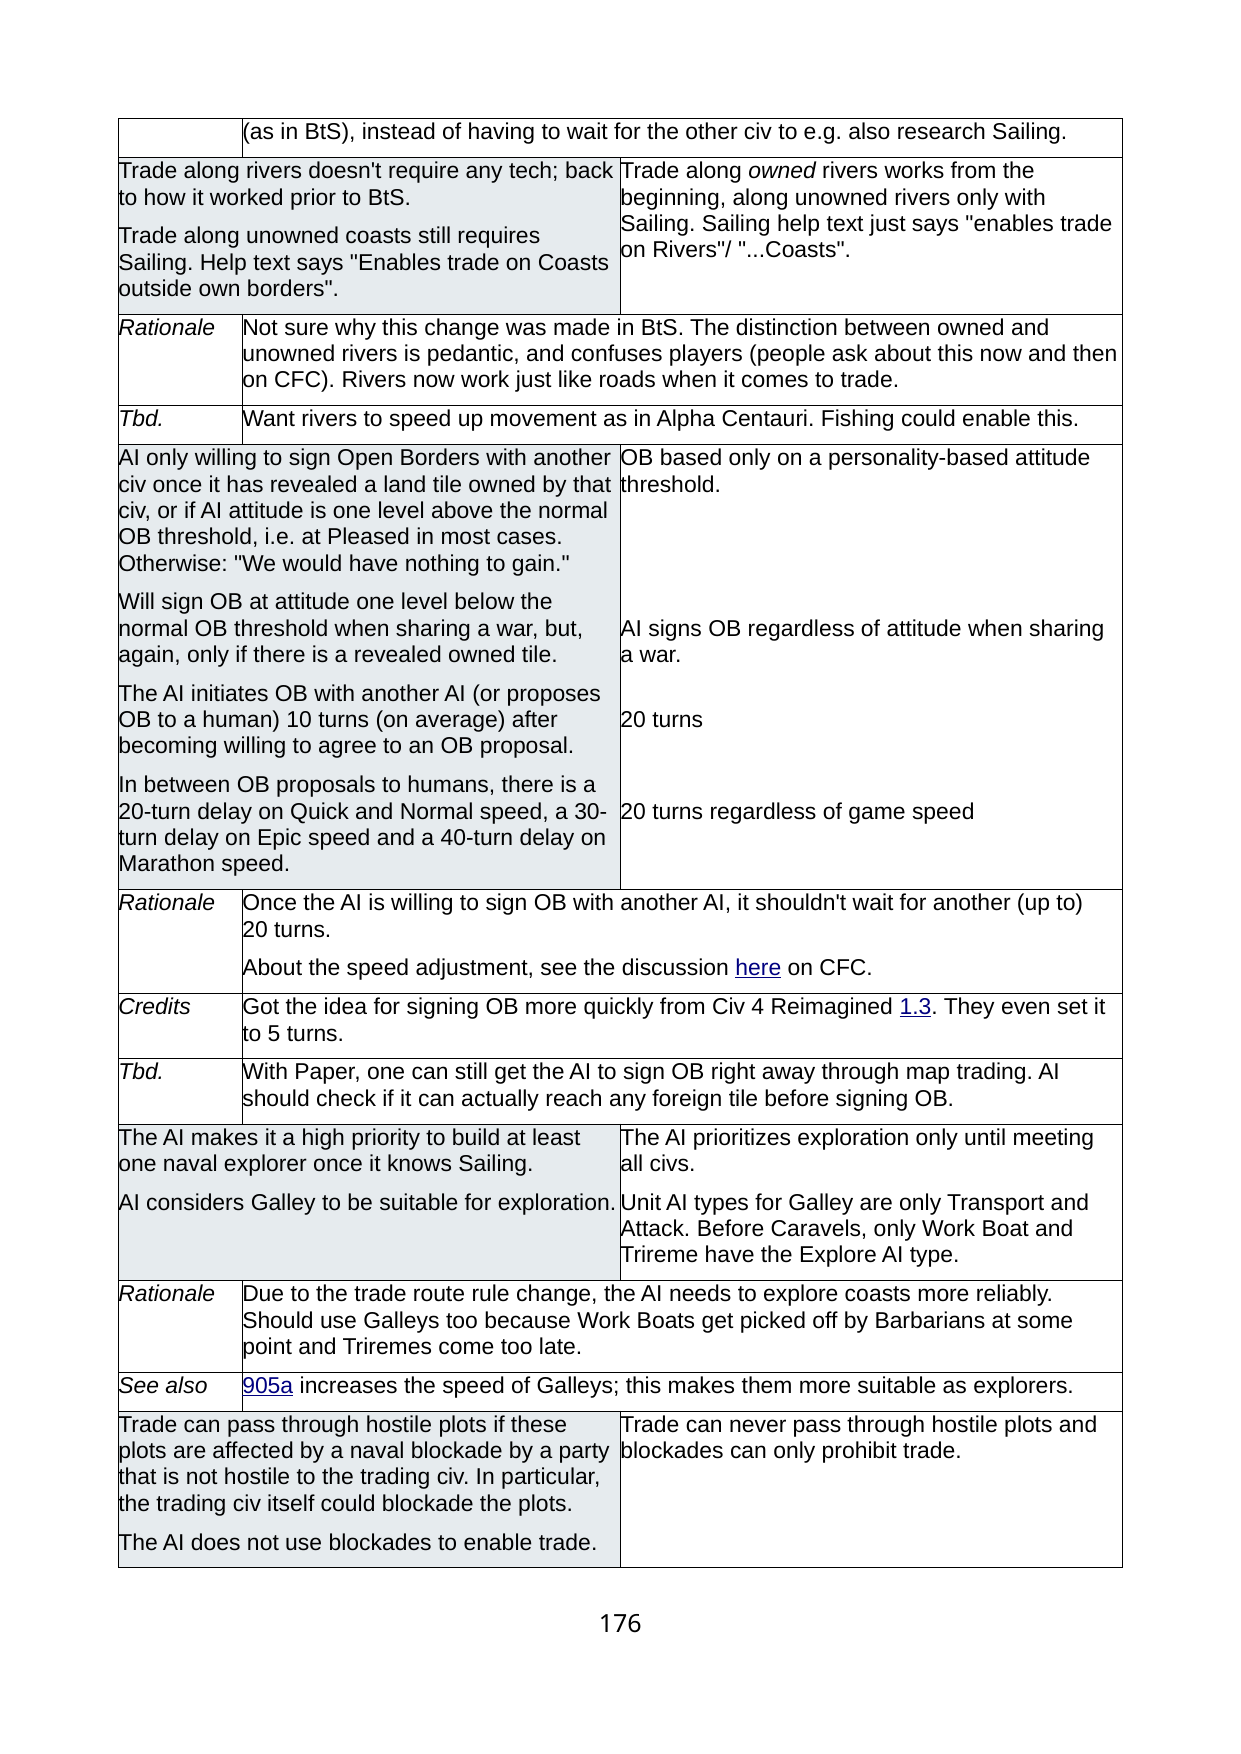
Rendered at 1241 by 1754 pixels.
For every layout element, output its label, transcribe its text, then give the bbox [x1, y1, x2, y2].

table_cell 905a increases the speed of Galleys; this makes them more suitable as explorers. [243, 1373, 1122, 1411]
table_cell Want rivers to speed up movement as in Alpha Centauri. Fishing could enable this. [243, 406, 1122, 444]
table_cell Trade can never pass through hostile plots and blockades can only prohibit trade. [621, 1412, 1122, 1567]
table_cell Tbd. [119, 1059, 242, 1123]
table_cell Due to the trade route rule change, the AI needs to explore coasts more reliably. Should use Galleys too because Work Boats get picked off by Barbarians at some point and Triremes come too late. [243, 1281, 1122, 1372]
table_cell Trade along rivers doesn't require any tech; back to how it worked prior to BtS. Trade along unowned coasts still requires Sailing. Help text says "Enables trade on Coasts outside own borders". [119, 158, 620, 314]
table_cell Got the idea for signing OB more quickly from Civ 4 Reimagined 1.3. They even set it to 5 turns. [243, 994, 1122, 1058]
table_cell The AI prioritizes exploration only until meeting all civs. Unit AI types for Galley are only Transport and Attack. Before Caravels, only Work Boat and Trireme have the Explore AI type. [621, 1125, 1122, 1280]
table_cell Trade along owned rivers works from the beginning, along unowned rivers only with Sailing. Sailing help text just says "enables trade on Rivers"/ "...Coasts". [621, 158, 1122, 314]
table_cell Rationale [119, 315, 242, 405]
table_cell Rationale [119, 1281, 242, 1372]
table_cell Once the AI is willing to sign OB with another AI, it shouldn't wait for another (up to) 20 turns. About the speed adjustment, see the discussion here on CFC. [243, 890, 1122, 993]
table_cell Credits [119, 994, 242, 1058]
table_cell The AI makes it a high priority to build at least one naval explorer once it knows Sailing. AI considers Galley to be suitable for exploration. [119, 1125, 620, 1280]
table_cell OB based only on a personality-based attitude threshold. AI signs OB regardless of attitude when sharing a war. 20 turns 20 turns regardless of game speed [621, 445, 1122, 889]
table_cell Trade can pass through hostile plots if these plots are affected by a naval blockade by a party that is not hostile to the trading civ. In particular, the trading civ itself could blockade the plots. The AI does not use blockades to enable trade. [119, 1412, 620, 1567]
table_cell [119, 119, 242, 157]
table_cell With Paper, one can still get the AI to sign OB right away through map trading. AI should check if it can actually reach any foreign tile before signing OB. [243, 1059, 1122, 1123]
table_cell AI only willing to sign Open Borders with another civ once it has revealed a land tile owned by that civ, or if AI attitude is one level above the normal OB threshold, i.e. at Pleased in most cases. Otherwise: "We would have nothing to gain." Will sign OB at attitude one level below the normal OB threshold when sharing a war, but, again, only if there is a revealed owned tile. The AI initiates OB with another AI (or proposes OB to a human) 10 turns (on average) after becoming willing to agree to an OB proposal. In between OB proposals to humans, there is a 20-turn delay on Quick and Normal speed, a 30-turn delay on Epic speed and a 40-turn delay on Marathon speed. [119, 445, 620, 889]
table_cell See also [119, 1373, 242, 1411]
table_cell Rationale [119, 890, 242, 993]
table_cell Not sure why this change was made in BtS. The distinction between owned and unowned rivers is pedantic, and confuses players (people ask about this now and then on CFC). Rivers now work just like roads when it comes to trade. [243, 315, 1122, 405]
table_cell (as in BtS), instead of having to wait for the other civ to e.g. also research Sailing. [243, 119, 1122, 157]
table_cell Tbd. [119, 406, 242, 444]
